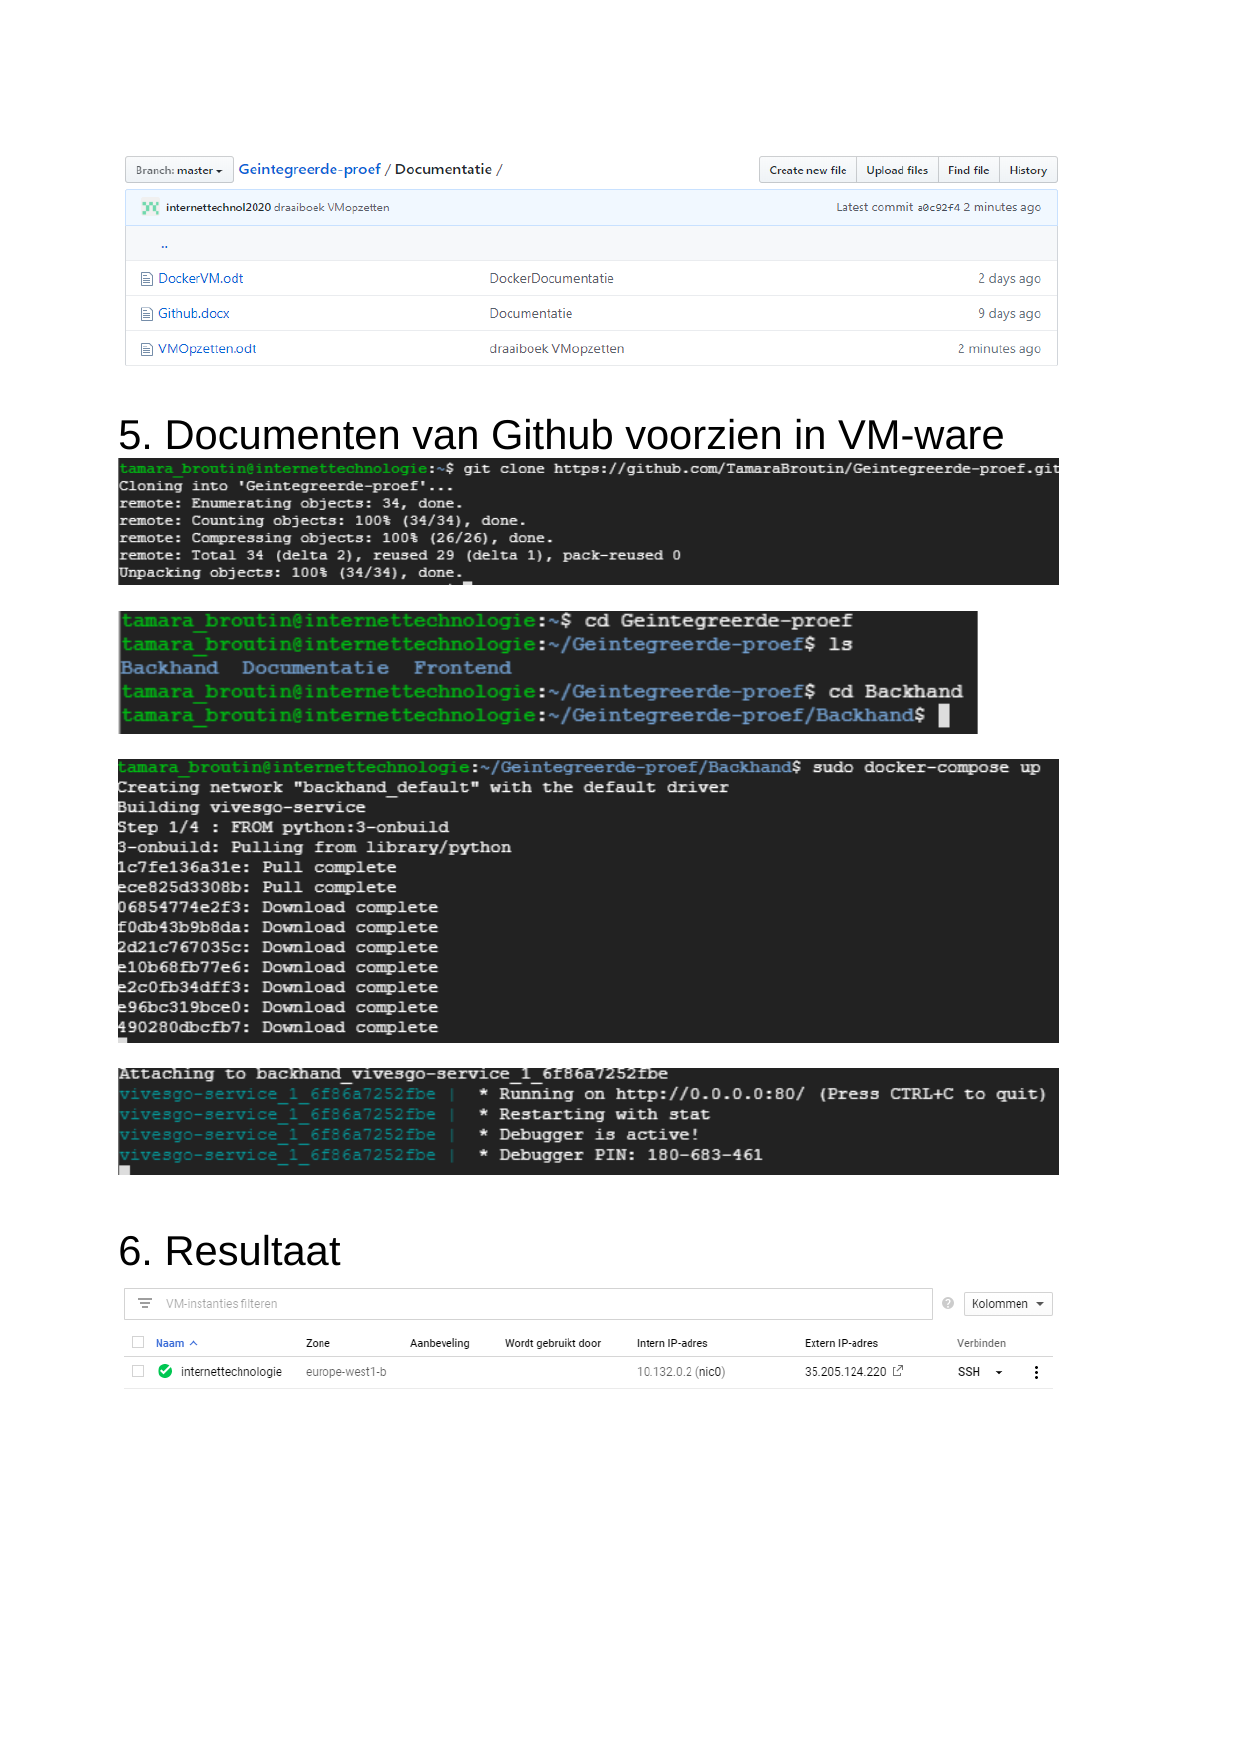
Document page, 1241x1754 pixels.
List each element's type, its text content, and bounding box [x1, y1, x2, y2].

picture [118, 151, 1059, 366]
picture [118, 1068, 1059, 1175]
text 5. Documenten van Github voorzien in VM-ware [118, 410, 1122, 458]
subtitle 6. Resultaat [118, 1226, 1122, 1274]
picture [118, 458, 1059, 585]
picture [118, 611, 978, 734]
picture [118, 759, 1059, 1043]
picture [118, 1286, 1059, 1392]
